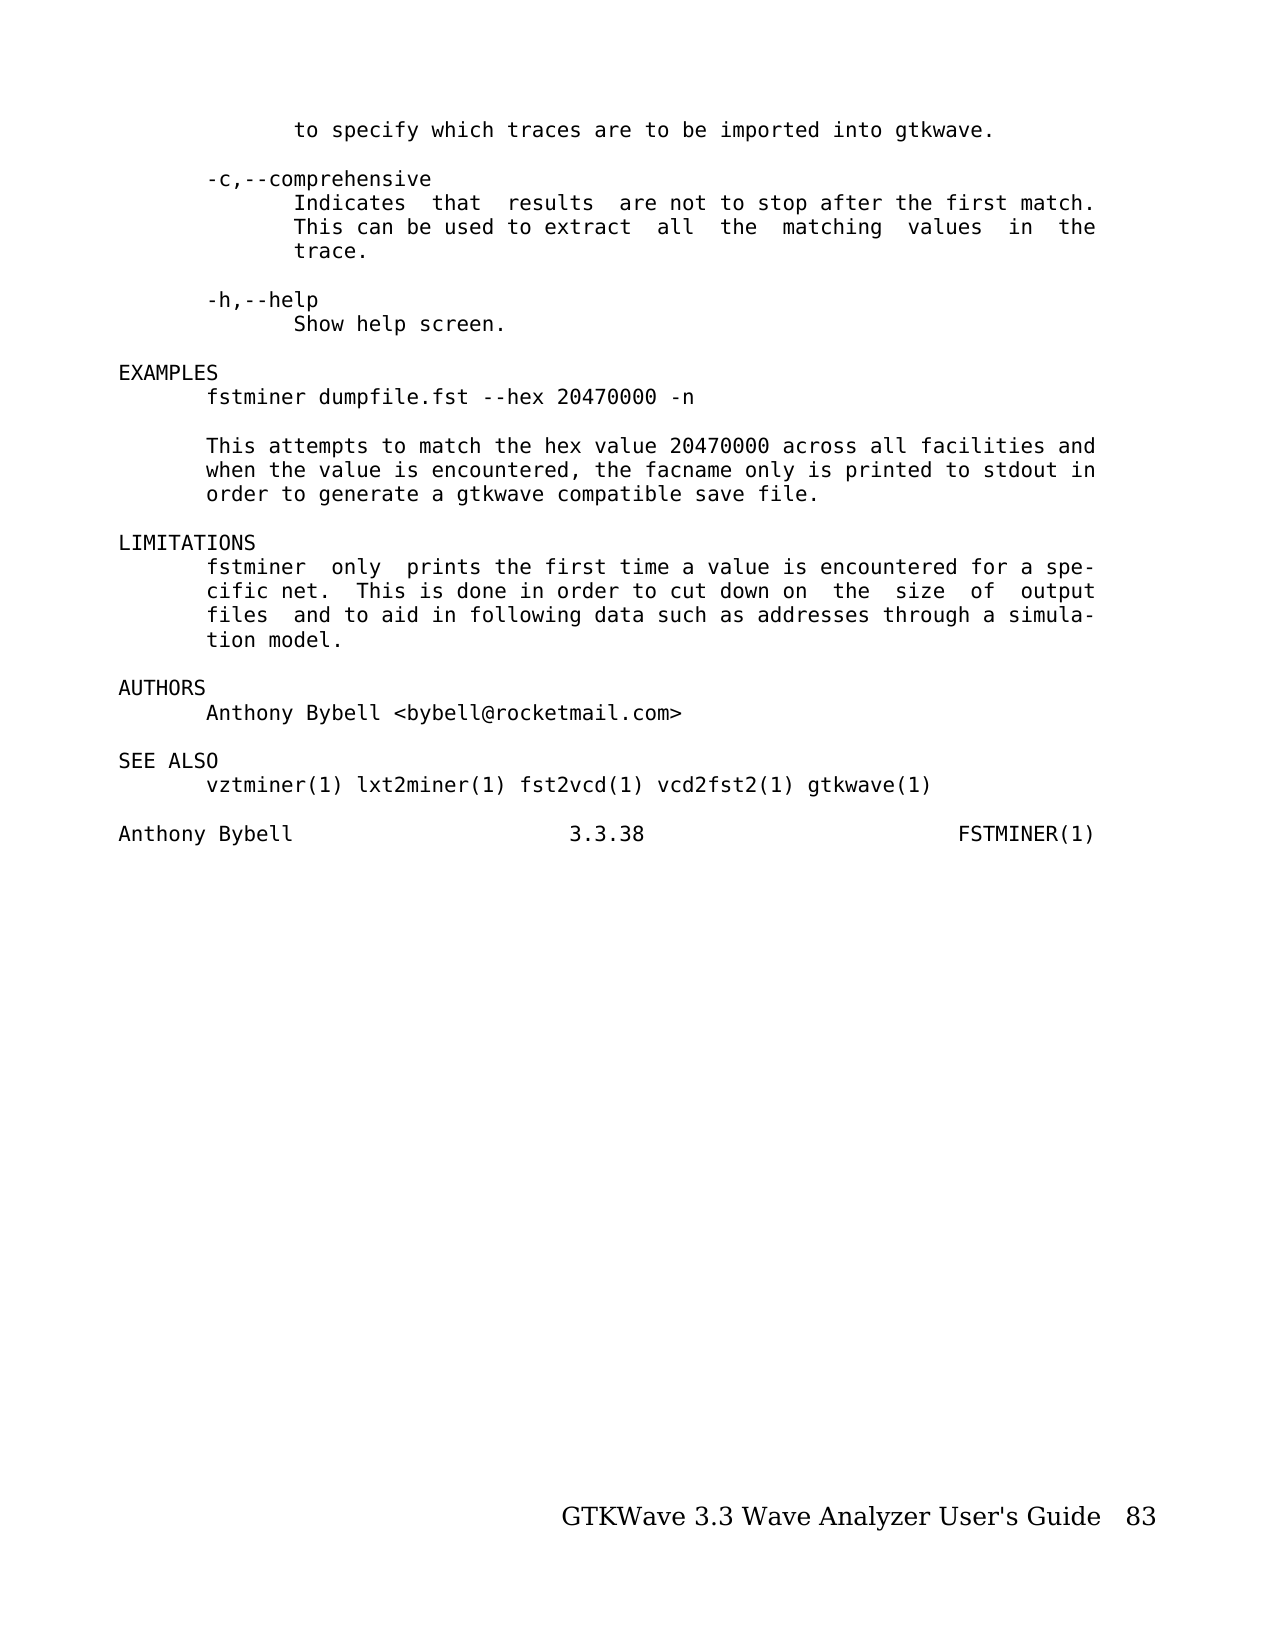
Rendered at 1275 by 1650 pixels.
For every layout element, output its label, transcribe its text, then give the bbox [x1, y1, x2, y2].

text This can be used to extract all the matching values in the [118, 215, 1157, 239]
text tion model. [118, 628, 1157, 652]
text when the value is encountered, the facname only is printed to stdout in [118, 458, 1157, 482]
text Anthony Bybell 3.3.38 FSTMINER(1) [118, 822, 1157, 846]
text SEE ALSO [118, 749, 1157, 773]
text cific net. This is done in order to cut down on the size of output [118, 579, 1157, 603]
text vztminer(1) lxt2miner(1) fst2vcd(1) vcd2fst2(1) gtkwave(1) [118, 773, 1157, 798]
text This attempts to match the hex value 20470000 across all facilities and [118, 434, 1157, 458]
text -h,--help [118, 288, 1157, 312]
text LIMITATIONS [118, 531, 1157, 555]
text fstminer dumpfile.fst --hex 20470000 -n [118, 385, 1157, 409]
text Show help screen. [118, 312, 1157, 337]
text files and to aid in following data such as addresses through a simula- [118, 603, 1157, 628]
text EXAMPLES [118, 361, 1157, 385]
text Anthony Bybell <bybell@rocketmail.com> [118, 701, 1157, 725]
text trace. [118, 239, 1157, 264]
text Indicates that results are not to stop after the first match. [118, 191, 1157, 215]
text to specify which traces are to be imported into gtkwave. [118, 118, 1157, 142]
text -c,--comprehensive [118, 167, 1157, 191]
text order to generate a gtkwave compatible save file. [118, 482, 1157, 506]
text fstminer only prints the first time a value is encountered for a spe- [118, 555, 1157, 579]
text AUTHORS [118, 676, 1157, 701]
